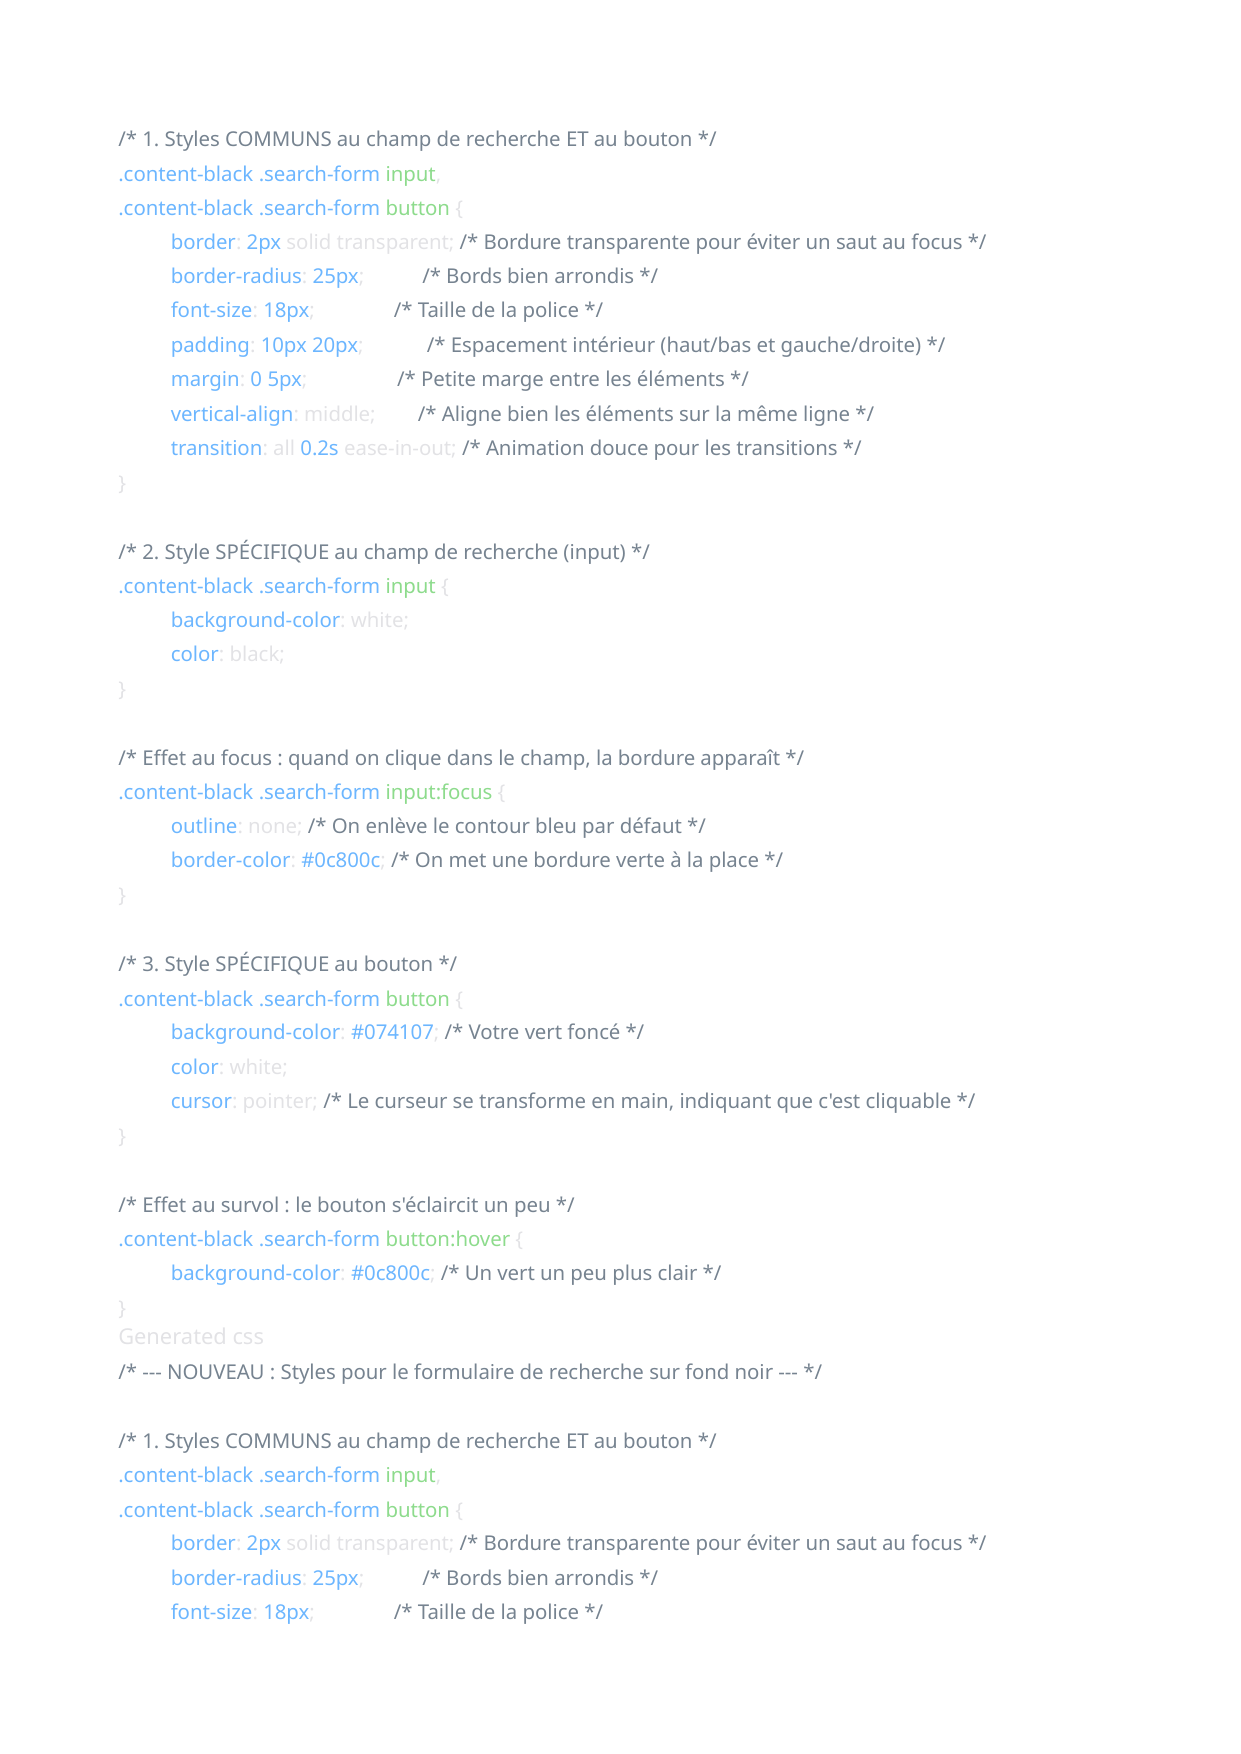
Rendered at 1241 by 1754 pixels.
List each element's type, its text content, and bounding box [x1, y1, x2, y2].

text cursor: pointer; /* Le curseur se transforme en main, indiquant que c'est cliquable */ [118, 1081, 1122, 1115]
text .content-black .search-form button { [118, 187, 1122, 221]
text vertical-align: middle; /* Aligne bien les éléments sur la même ligne */ [118, 393, 1122, 427]
text border-color: #0c800c; /* On met une bordure verte à la place */ [118, 840, 1122, 874]
text /* Effet au survol : le bouton s'éclaircit un peu */ [118, 1184, 1122, 1218]
text } [118, 1115, 1122, 1149]
text font-size: 18px; /* Taille de la police */ [118, 1592, 1122, 1626]
text .content-black .search-form button { [118, 977, 1122, 1012]
text background-color: #0c800c; /* Un vert un peu plus clair */ [118, 1252, 1122, 1287]
text border-radius: 25px; /* Bords bien arrondis */ [118, 256, 1122, 290]
text .content-black .search-form input, [118, 1454, 1122, 1488]
text Generated css [118, 1321, 1122, 1351]
text .content-black .search-form input, [118, 152, 1122, 187]
text margin: 0 5px; /* Petite marge entre les éléments */ [118, 359, 1122, 393]
text border: 2px solid transparent; /* Bordure transparente pour éviter un saut au focus */ [118, 1523, 1122, 1557]
text background-color: white; [118, 599, 1122, 634]
text } [118, 668, 1122, 702]
text /* 1. Styles COMMUNS au champ de recherche ET au bouton */ [118, 1420, 1122, 1454]
text } [118, 1287, 1122, 1321]
text .content-black .search-form input:focus { [118, 771, 1122, 806]
text border: 2px solid transparent; /* Bordure transparente pour éviter un saut au focus */ [118, 221, 1122, 256]
text /* --- NOUVEAU : Styles pour le formulaire de recherche sur fond noir --- */ [118, 1351, 1122, 1385]
text background-color: #074107; /* Votre vert foncé */ [118, 1012, 1122, 1046]
text color: black; [118, 634, 1122, 668]
text font-size: 18px; /* Taille de la police */ [118, 290, 1122, 324]
text /* Effet au focus : quand on clique dans le champ, la bordure apparaît */ [118, 737, 1122, 771]
text padding: 10px 20px; /* Espacement intérieur (haut/bas et gauche/droite) */ [118, 324, 1122, 359]
text border-radius: 25px; /* Bords bien arrondis */ [118, 1557, 1122, 1592]
text /* 1. Styles COMMUNS au champ de recherche ET au bouton */ [118, 118, 1122, 152]
text /* 3. Style SPÉCIFIQUE au bouton */ [118, 943, 1122, 977]
text } [118, 462, 1122, 496]
text outline: none; /* On enlève le contour bleu par défaut */ [118, 806, 1122, 840]
text color: white; [118, 1046, 1122, 1081]
text } [118, 874, 1122, 909]
text transition: all 0.2s ease-in-out; /* Animation douce pour les transitions */ [118, 427, 1122, 462]
text .content-black .search-form button:hover { [118, 1218, 1122, 1252]
text .content-black .search-form button { [118, 1488, 1122, 1523]
text .content-black .search-form input { [118, 565, 1122, 599]
text /* 2. Style SPÉCIFIQUE au champ de recherche (input) */ [118, 531, 1122, 565]
